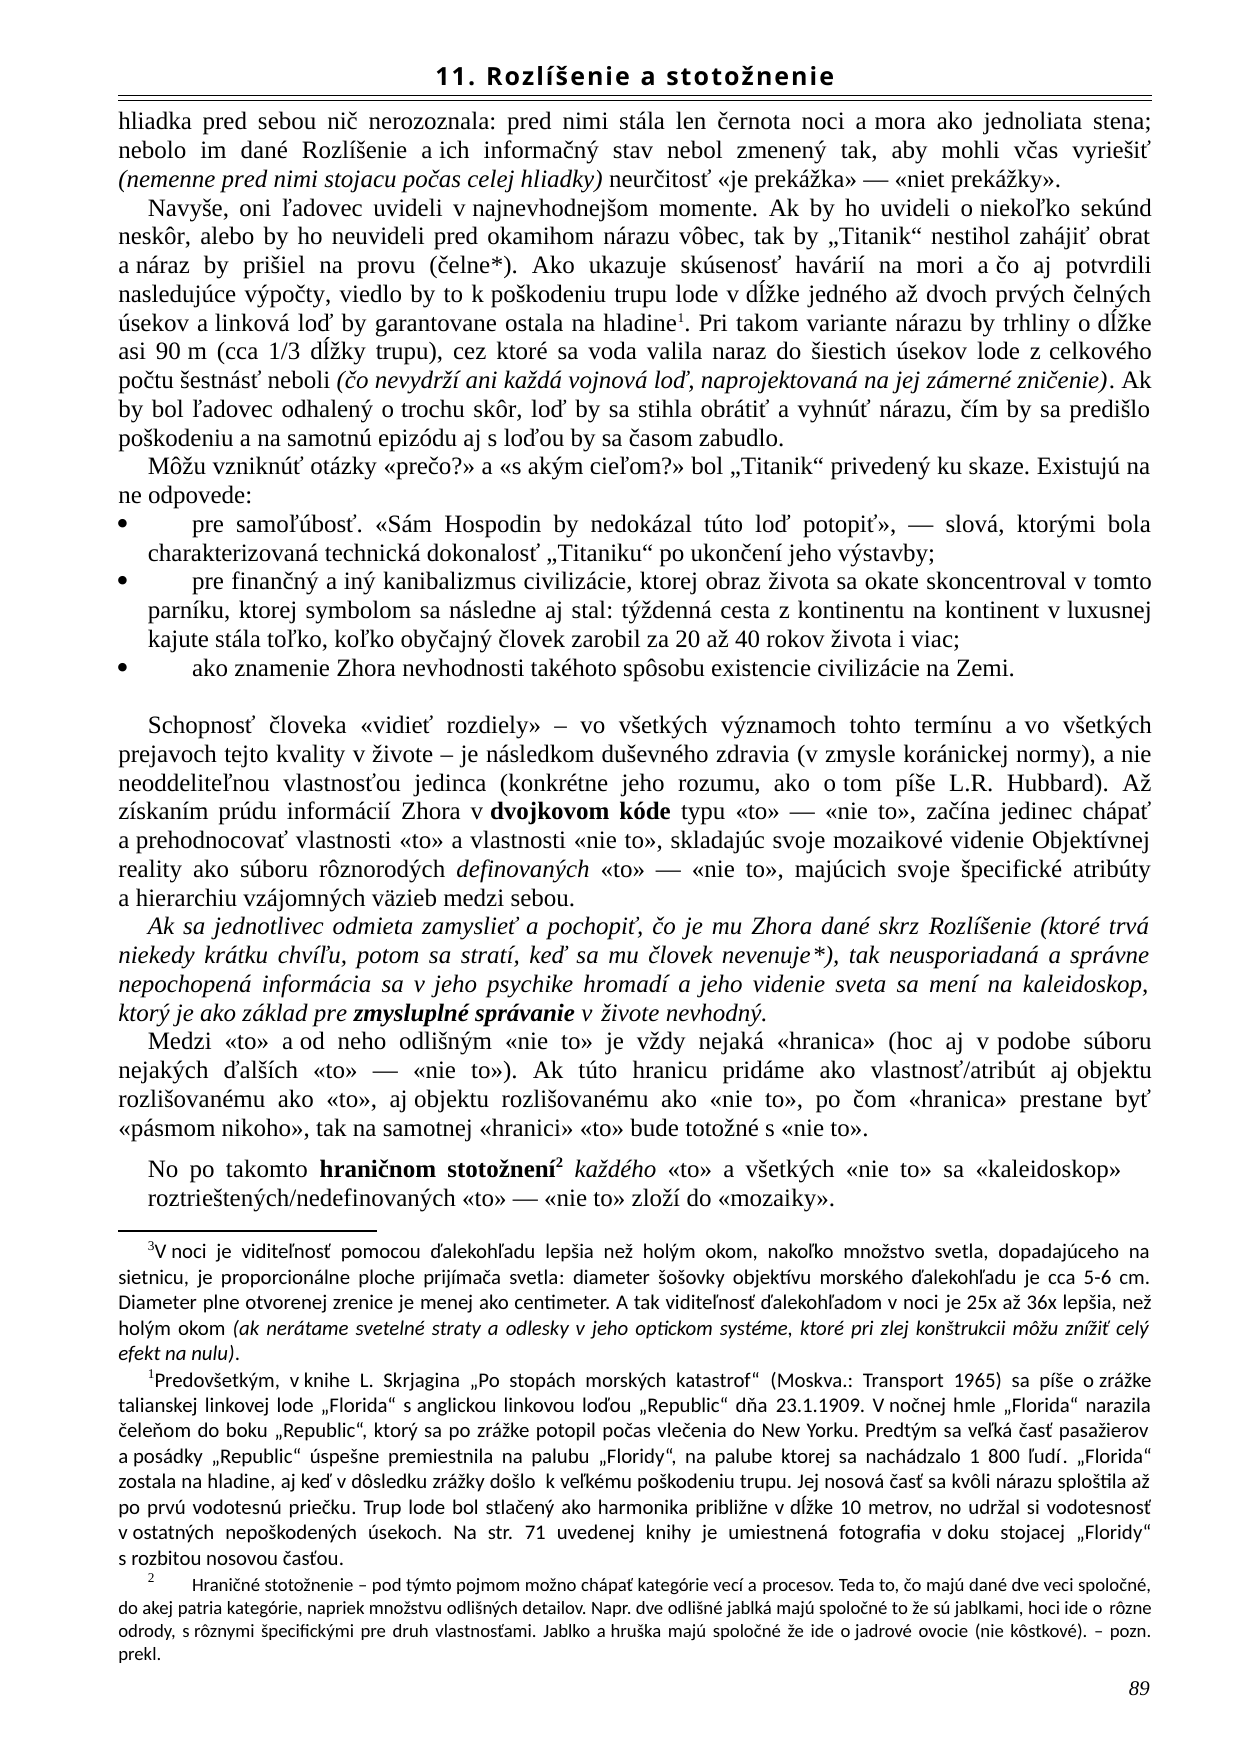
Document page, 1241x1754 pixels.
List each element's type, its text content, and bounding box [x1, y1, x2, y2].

list pre samoľúbosť. «Sám Hospodin by nedokázal túto loď potopiť», — slová, ktorými bola charakterizovaná technická dokonalosť „Titaniku“ po ukončení jeho výstavby; [118, 509, 1152, 566]
text Ak sa jednotlivec odmieta zamyslieť a pochopiť, čo je mu Zhora dané skrz Rozlíšenie (ktoré trvá niekedy krátku chvíľu, potom sa stratí, keď sa mu človek nevenuje*), tak neusporiadaná a správne nepochopená informácia sa v jeho psychike hromadí a jeho videnie sveta sa mení na kaleidoskop, ktorý je ako základ pre zmysluplné správanie v živote nevhodný. [118, 911, 1152, 1026]
text V noci je viditeľnosť pomocou ďalekohľadu lepšia než holým okom, nakoľko množstvo svetla, dopadajúceho na sietnicu, je proporcionálne ploche prijímača svetla: diameter šošovky objektívu morského ďalekohľadu je cca 5-6 cm. Diameter plne otvorenej zrenice je menej ako centimeter. A tak viditeľnosť ďalekohľadom v noci je 25x až 36x lepšia, než holým okom (ak nerátame svetelné straty a odlesky v jeho optickom systéme, ktoré pri zlej konštrukcii môžu znížiť celý efekt na nulu). [118, 1237, 1152, 1366]
text Navyše, oni ľadovec uvideli v najnevhodnejšom momente. Ak by ho uvideli o niekoľko sekúnd neskôr, alebo by ho neuvideli pred okamihom nárazu vôbec, tak by „Titanik“ nestihol zahájiť obrat a náraz by prišiel na provu (čelne*). Ako ukazuje skúsenosť havárií na mori a čo aj potvrdili nasledujúce výpočty, viedlo by to k poškodeniu trupu lode v dĺžke jedného až dvoch prvých čelných úsekov a linková loď by garantovane ostala na hladine. Pri takom variante nárazu by trhliny o dĺžke asi 90 m (cca 1/3 dĺžky trupu), cez ktoré sa voda valila naraz do šiestich úsekov lode z celkového počtu šestnásť neboli (čo nevydrží ani každá vojnová loď, naprojektovaná na jej zámerné zničenie). Ak by bol ľadovec odhalený o trochu skôr, loď by sa stihla obrátiť a vyhnúť nárazu, čím by sa predišlo poškodeniu a na samotnú epizódu aj s loďou by sa časom zabudlo. [118, 193, 1152, 451]
text Predovšetkým, v knihe L. Skrjagina „Po stopách morských katastrof“ (Moskva.: Transport 1965) sa píše o zrážke talianskej linkovej lode „Florida“ s anglickou linkovou loďou „Republic“ dňa 23.1.1909. V nočnej hmle „Florida“ narazila čeleňom do boku „Republic“, ktorý sa po zrážke potopil počas vlečenia do New Yorku. Predtým sa veľká časť pasažierov a posádky „Republic“ úspešne premiestnila na palubu „Floridy“, na palube ktorej sa nachádzalo 1 800 ľudí. „Florida“ zostala na hladine, aj keď v dôsledku zrážky došlo k veľkému poškodeniu trupu. Jej nosová časť sa kvôli nárazu sploštila až po prvú vodotesnú priečku. Trup lode bol stlačený ako harmonika približne v dĺžke 10 metrov, no udržal si vodotesnosť v ostatných nepoškodených úsekoch. Na str. 71 uvedenej knihy je umiestnená fotografia v doku stojacej „Floridy“ s rozbitou nosovou časťou. [118, 1366, 1152, 1570]
list ako znamenie Zhora nevhodnosti takéhoto spôsobu existencie civilizácie na Zemi. [118, 653, 1152, 681]
list pre finančný a iný kanibalizmus civilizácie, ktorej obraz života sa okate skoncentroval v tomto parníku, ktorej symbolom sa následne aj stal: týždenná cesta z kontinentu na kontinent v luxusnej kajute stála toľko, koľko obyčajný človek zarobil za 20 až 40 rokov života i viac; [118, 566, 1152, 653]
text Medzi «to» a od neho odlišným «nie to» je vždy nejaká «hranica» (hoc aj v podobe súboru nejakých ďalších «to» — «nie to»). Ak túto hranicu pridáme ako vlastnosť/atribút aj objektu rozlišovanému ako «to», aj objektu rozlišovanému ako «nie to», po čom «hranica» prestane byť «pásmom nikoho», tak na samotnej «hranici» «to» bude totožné s «nie to». [118, 1026, 1152, 1141]
text hliadka pred sebou nič nerozoznala: pred nimi stála len černota noci a mora ako jednoliata stena; nebolo im dané Rozlíšenie a ich informačný stav nebol zmenený tak, aby mohli včas vyriešiť (nemenne pred nimi stojacu počas celej hliadky) neurčitosť «je prekážka» — «niet prekážky». [118, 106, 1152, 193]
text Môžu vzniknúť otázky «prečo?» a «s akým cieľom?» bol „Titanik“ privedený ku skaze. Existujú na ne odpovede: [118, 451, 1152, 509]
text Hraničné stotožnenie – pod týmto pojmom možno chápať kategórie vecí a procesov. Teda to, čo majú dané dve veci spoločné, do akej patria kategórie, napriek množstvu odlišných detailov. Napr. dve odlišné jablká majú spoločné to že sú jablkami, hoci ide o rôzne odrody, s rôznymi špecifickými pre druh vlastnosťami. Jablko a hruška majú spoločné že ide o jadrové ovocie (nie kôstkové). – pozn. prekl. [118, 1570, 1152, 1665]
text No po takomto hraničnom stotožnení každého «to» a všetkých «nie to» sa «kaleidoskop» roztrieštených/nedefinovaných «to» — «nie to» zloží do «mozaiky». [148, 1154, 1122, 1211]
text Schopnosť človeka «vidieť rozdiely» – vo všetkých významoch tohto termínu a vo všetkých prejavoch tejto kvality v živote – je následkom duševného zdravia (v zmysle koránickej normy), a nie neoddeliteľnou vlastnosťou jedinca (konkrétne jeho rozumu, ako o tom píše L.R. Hubbard). Až získaním prúdu informácií Zhora v dvojkovom kóde typu «to» — «nie to», začína jedinec chápať a prehodnocovať vlastnosti «to» a vlastnosti «nie to», skladajúc svoje mozaikové videnie Objektívnej reality ako súboru rôznorodých definovaných «to» — «nie to», majúcich svoje špecifické atribúty a hierarchiu vzájomných väzieb medzi sebou. [118, 710, 1152, 911]
